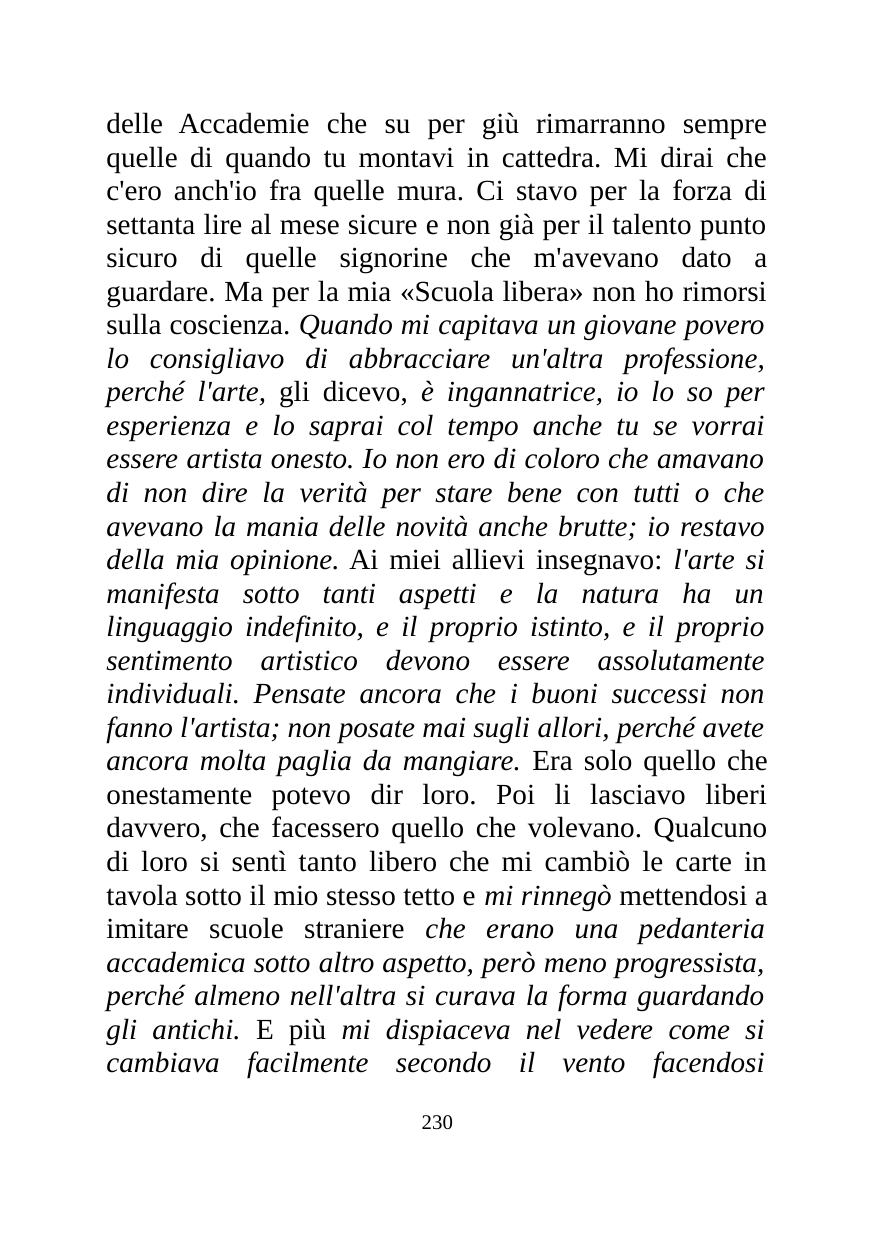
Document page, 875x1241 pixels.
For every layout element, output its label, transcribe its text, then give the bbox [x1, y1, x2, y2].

text delle Accademie che su per giù rimarranno sempre quelle di quando tu montavi in cattedra. Mi dirai che c'ero anch'io fra quelle mura. Ci stavo per la forza di settanta lire al mese sicure e non già per il talento punto sicuro di quelle signorine che m'avevano dato a guardare. Ma per la mia «Scuola libera» non ho rimorsi sulla coscienza. Quando mi capitava un giovane povero lo consigliavo di abbracciare un'altra professione, perché l'arte, gli dicevo, è ingannatrice, io lo so per esperienza e lo saprai col tempo anche tu se vorrai essere artista onesto. Io non ero di coloro che amavano di non dire la verità per stare bene con tutti o che avevano la mania delle novità anche brutte; io restavo della mia opinione. Ai miei allievi insegnavo: l'arte si manifesta sotto tanti aspetti e la natura ha un linguaggio indefinito, e il proprio istinto, e il proprio sentimento artistico devono essere assolutamente individuali. Pensate ancora che i buoni successi non fanno l'artista; non posate mai sugli allori, perché avete ancora molta paglia da mangiare. Era solo quello che onestamente potevo dir loro. Poi li lasciavo liberi davvero, che facessero quello che volevano. Qualcuno di loro si sentì tanto libero che mi cambiò le carte in tavola sotto il mio stesso tetto e mi rinnegò mettendosi a imitare scuole straniere che erano una pedanteria accademica sotto altro aspetto, però meno progressista, perché almeno nell'altra si curava la forma guardando gli antichi. E più mi dispiaceva nel vedere come si cambiava facilmente secondo il vento facendosi [106, 106, 768, 1079]
